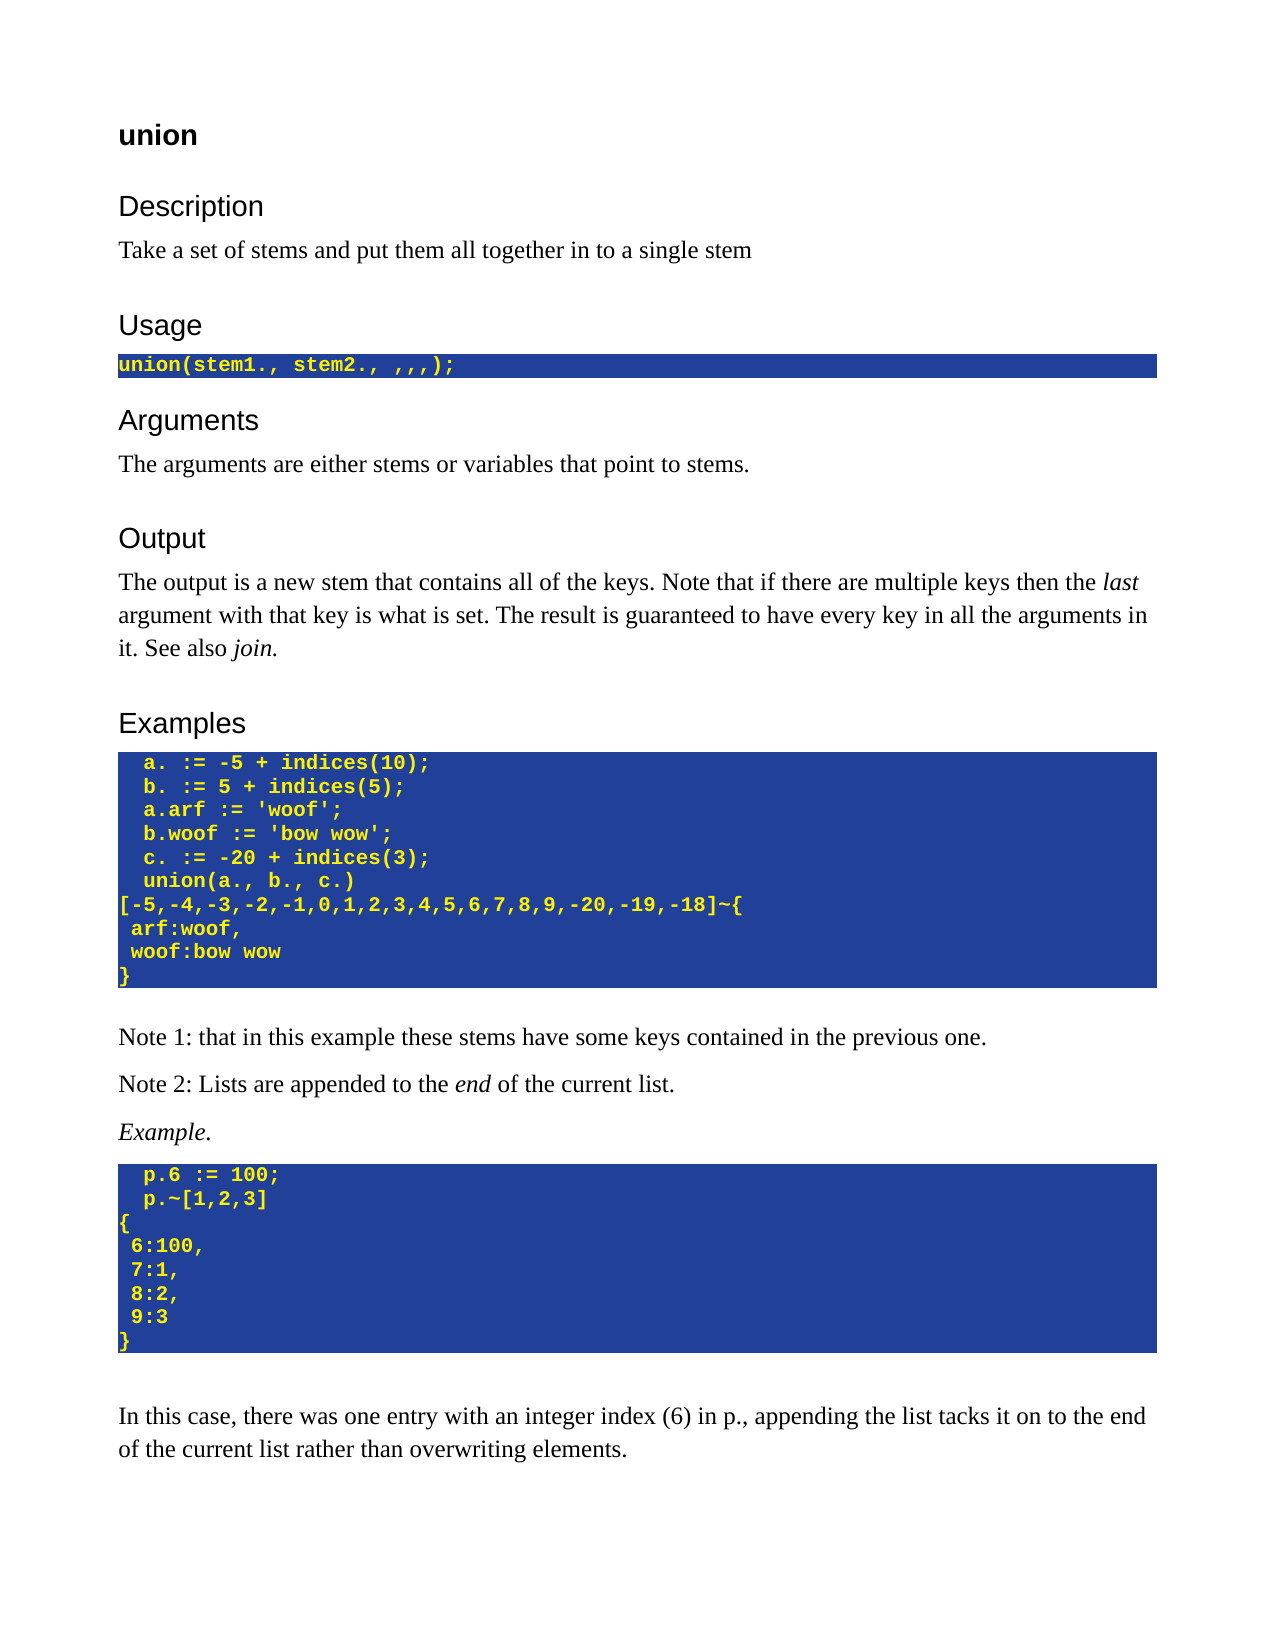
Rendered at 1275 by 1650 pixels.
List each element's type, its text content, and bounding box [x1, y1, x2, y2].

text a. := -5 + indices(10); [118, 752, 1157, 776]
text b. := 5 + indices(5); [118, 776, 1157, 799]
text 7:1, [118, 1259, 1157, 1283]
text Take a set of stems and put them all together in to a single stem [118, 235, 1157, 264]
text p.~[1,2,3] [118, 1188, 1157, 1212]
subtitle Output [118, 521, 1157, 555]
subtitle union [118, 118, 1157, 152]
text { [118, 1212, 1157, 1235]
text } [118, 1330, 1157, 1353]
text p.6 := 100; [118, 1164, 1157, 1188]
text 6:100, [118, 1235, 1157, 1259]
subtitle Examples [118, 706, 1157, 739]
subtitle Arguments [118, 403, 1157, 436]
text arf:woof, [118, 918, 1157, 941]
text union(stem1., stem2., ,,,); [118, 354, 1157, 378]
text In this case, there was one entry with an integer index (6) in p., appending the list tacks it on to the end of the current list rather than overwriting elements. [118, 1401, 1157, 1463]
text 8:2, [118, 1283, 1157, 1306]
text union(a., b., c.) [118, 870, 1157, 894]
subtitle Usage [118, 308, 1157, 342]
text c. := -20 + indices(3); [118, 847, 1157, 870]
text The output is a new stem that contains all of the keys. Note that if there are multiple keys then the last argument with that key is what is set. The result is guaranteed to have every key in all the arguments in it. See also join. [118, 567, 1157, 662]
text woof:bow wow [118, 941, 1157, 965]
text 9:3 [118, 1306, 1157, 1330]
text The arguments are either stems or variables that point to stems. [118, 449, 1157, 477]
text b.woof := 'bow wow'; [118, 823, 1157, 847]
text Example. [118, 1117, 1157, 1146]
text [-5,-4,-3,-2,-1,0,1,2,3,4,5,6,7,8,9,-20,-19,-18]~{ [118, 894, 1157, 918]
text Note 2: Lists are appended to the end of the current list. [118, 1069, 1157, 1098]
text Note 1: that in this example these stems have some keys contained in the previous one. [118, 988, 1157, 1050]
text a.arf := 'woof'; [118, 799, 1157, 823]
text } [118, 965, 1157, 988]
subtitle Description [118, 189, 1157, 223]
